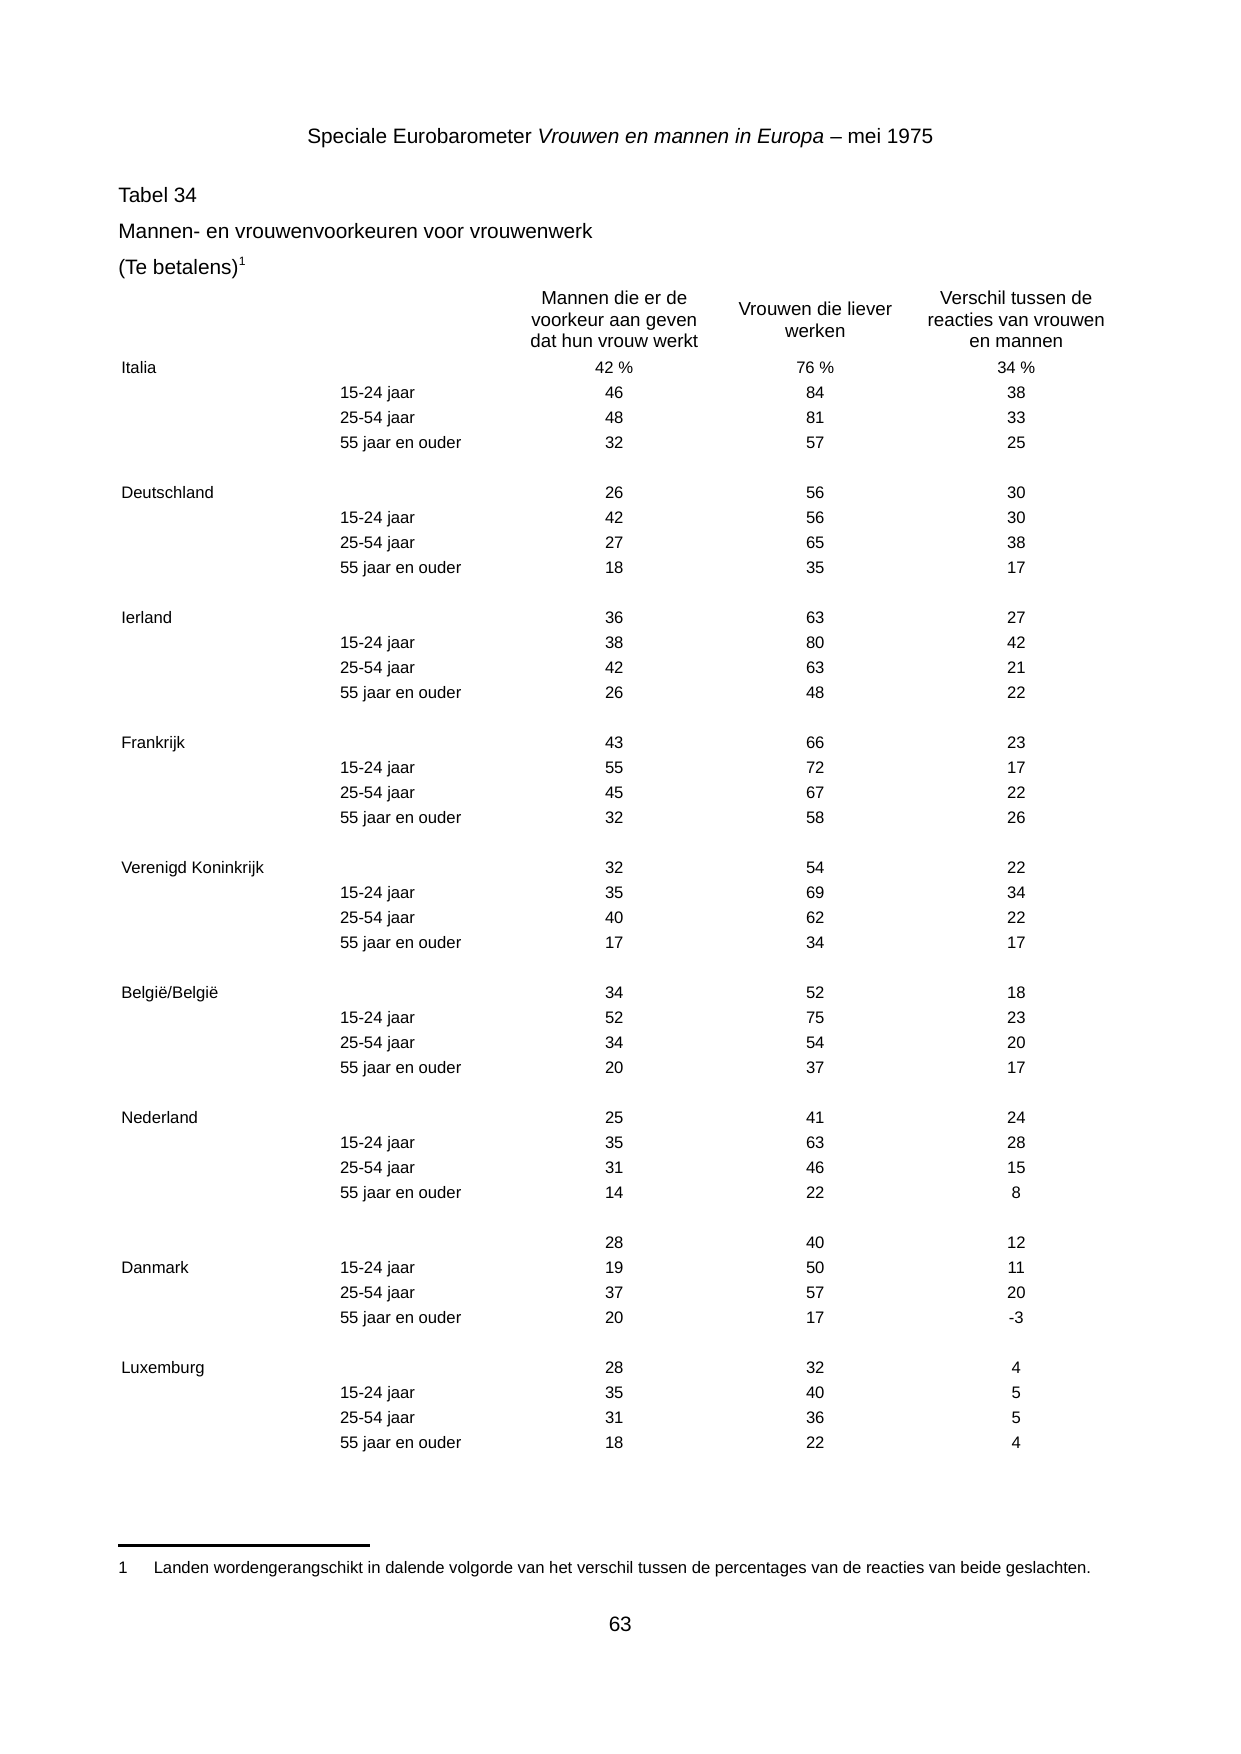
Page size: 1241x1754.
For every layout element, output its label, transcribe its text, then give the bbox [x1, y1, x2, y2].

table_cell 23 [916, 730, 1117, 755]
table_cell 34 [514, 1030, 714, 1055]
table_cell 18 [916, 980, 1117, 1005]
table_cell 28 [514, 1230, 714, 1255]
table_cell [514, 705, 714, 730]
table_cell 25-54 jaar [337, 780, 513, 805]
table_cell 40 [514, 905, 714, 930]
table_cell Deutschland [118, 480, 337, 505]
table_cell 43 [514, 730, 714, 755]
table_cell [118, 1005, 337, 1030]
table_cell België/België [118, 980, 337, 1005]
table_cell 20 [916, 1030, 1117, 1055]
text (Te betalens) [118, 254, 1122, 278]
table_cell 33 [916, 405, 1117, 430]
table_cell 55 jaar en ouder [337, 1180, 513, 1205]
table_cell 32 [514, 430, 714, 455]
table_cell -3 [916, 1305, 1117, 1330]
table_cell [118, 1430, 337, 1455]
table_cell [916, 705, 1117, 730]
table_cell 20 [514, 1055, 714, 1080]
table_cell [916, 955, 1117, 980]
table_cell 55 jaar en ouder [337, 555, 513, 580]
table_cell 62 [715, 905, 916, 930]
table_cell 38 [916, 380, 1117, 405]
table_cell 22 [916, 905, 1117, 930]
table_cell 35 [514, 1130, 714, 1155]
table_cell 46 [514, 380, 714, 405]
table_cell [118, 530, 337, 555]
table_cell 55 jaar en ouder [337, 930, 513, 955]
table_cell [337, 980, 513, 1005]
table_header Mannen die er de voorkeur aan geven dat hun vrouw werkt [514, 284, 714, 355]
table_cell [118, 630, 337, 655]
table_cell [715, 955, 916, 980]
table_cell 42 [514, 505, 714, 530]
table_cell [337, 955, 513, 980]
table_cell 17 [916, 1055, 1117, 1080]
table_cell 55 jaar en ouder [337, 430, 513, 455]
table_cell 36 [514, 605, 714, 630]
table_cell [118, 580, 337, 605]
table_cell Danmark [118, 1255, 337, 1280]
table_cell 58 [715, 805, 916, 830]
table_cell 15-24 jaar [337, 505, 513, 530]
table_cell 15-24 jaar [337, 1130, 513, 1155]
table_cell 57 [715, 1280, 916, 1305]
table_cell 35 [514, 880, 714, 905]
table_cell 15-24 jaar [337, 755, 513, 780]
table_cell 5 [916, 1380, 1117, 1405]
table_cell [118, 905, 337, 930]
table_cell [118, 880, 337, 905]
table_cell 34 [916, 880, 1117, 905]
table_cell [337, 730, 513, 755]
text Tabel 34 [118, 183, 1122, 207]
table_cell 31 [514, 1155, 714, 1180]
table_cell 55 jaar en ouder [337, 1055, 513, 1080]
table_cell 56 [715, 505, 916, 530]
table_cell [118, 430, 337, 455]
table_cell 17 [916, 930, 1117, 955]
table_cell 25-54 jaar [337, 405, 513, 430]
table_cell [337, 705, 513, 730]
table_cell 55 [514, 755, 714, 780]
table_cell 55 jaar en ouder [337, 1430, 513, 1455]
table_cell Italia [118, 355, 337, 380]
table_cell 40 [715, 1230, 916, 1255]
table_cell [337, 1080, 513, 1105]
table_cell 66 [715, 730, 916, 755]
table_cell 36 [715, 1405, 916, 1430]
table_cell [337, 1105, 513, 1130]
table_cell 22 [916, 855, 1117, 880]
table_cell [118, 1180, 337, 1205]
table_cell [916, 1080, 1117, 1105]
table_cell 37 [715, 1055, 916, 1080]
table_cell [337, 605, 513, 630]
table_cell 18 [514, 555, 714, 580]
table_cell 26 [916, 805, 1117, 830]
table_cell 25-54 jaar [337, 1030, 513, 1055]
table_cell [118, 1305, 337, 1330]
table_cell 25-54 jaar [337, 655, 513, 680]
table_cell 25-54 jaar [337, 530, 513, 555]
table_cell 17 [916, 555, 1117, 580]
table_cell 57 [715, 430, 916, 455]
table_cell 50 [715, 1255, 916, 1280]
table_cell 17 [514, 930, 714, 955]
table_cell 52 [715, 980, 916, 1005]
table_cell [715, 580, 916, 605]
table_cell 55 jaar en ouder [337, 805, 513, 830]
table_cell Nederland [118, 1105, 337, 1130]
table_cell 21 [916, 655, 1117, 680]
table_cell [337, 1205, 513, 1230]
table_cell 22 [715, 1180, 916, 1205]
table_cell 24 [916, 1105, 1117, 1130]
table_header [337, 284, 513, 355]
table_cell [118, 1405, 337, 1430]
table_cell [337, 1355, 513, 1380]
table_cell 20 [514, 1305, 714, 1330]
table_cell [118, 1330, 337, 1355]
table_cell 55 jaar en ouder [337, 680, 513, 705]
table_cell 15-24 jaar [337, 1380, 513, 1405]
table_cell 46 [715, 1155, 916, 1180]
table_cell 22 [916, 780, 1117, 805]
table_cell [916, 1330, 1117, 1355]
table_cell 56 [715, 480, 916, 505]
table_cell 15-24 jaar [337, 1255, 513, 1280]
table_cell 27 [916, 605, 1117, 630]
table_cell 45 [514, 780, 714, 805]
table_cell 42 % [514, 355, 714, 380]
table_cell 54 [715, 855, 916, 880]
table_cell [514, 955, 714, 980]
table_cell Frankrijk [118, 730, 337, 755]
table_cell 25-54 jaar [337, 1155, 513, 1180]
table_cell [118, 1030, 337, 1055]
table_cell 4 [916, 1355, 1117, 1380]
table_cell 8 [916, 1180, 1117, 1205]
text Landen wordengerangschikt in dalende volgorde van het verschil tussen de percentages van de reacties van beide geslachten. [118, 1557, 1122, 1577]
table_cell 25 [916, 430, 1117, 455]
table_cell 76 % [715, 355, 916, 380]
table_cell 38 [514, 630, 714, 655]
table_cell [118, 380, 337, 405]
table_cell 31 [514, 1405, 714, 1430]
table_cell 30 [916, 480, 1117, 505]
table_cell 26 [514, 480, 714, 505]
table_cell [715, 1330, 916, 1355]
table_cell 80 [715, 630, 916, 655]
table_cell 65 [715, 530, 916, 555]
table_cell [337, 480, 513, 505]
table_cell 72 [715, 755, 916, 780]
table_cell 40 [715, 1380, 916, 1405]
table_cell [118, 780, 337, 805]
table_cell [337, 855, 513, 880]
table_cell 23 [916, 1005, 1117, 1030]
table_cell [514, 1205, 714, 1230]
table_cell 75 [715, 1005, 916, 1030]
table_cell 35 [514, 1380, 714, 1405]
table_cell 14 [514, 1180, 714, 1205]
table_cell 27 [514, 530, 714, 555]
table_cell [118, 405, 337, 430]
table_cell 25 [514, 1105, 714, 1130]
table_cell 25-54 jaar [337, 1280, 513, 1305]
table_cell 12 [916, 1230, 1117, 1255]
table_cell [916, 1205, 1117, 1230]
table_cell [715, 830, 916, 855]
table_cell 15-24 jaar [337, 380, 513, 405]
table_cell [118, 1205, 337, 1230]
table_cell 15-24 jaar [337, 630, 513, 655]
table_cell 22 [715, 1430, 916, 1455]
table_cell 38 [916, 530, 1117, 555]
table_header Vrouwen die liever werken [715, 284, 916, 355]
table_cell 32 [715, 1355, 916, 1380]
table_cell 15-24 jaar [337, 880, 513, 905]
table_cell 19 [514, 1255, 714, 1280]
table_cell [715, 1080, 916, 1105]
table_cell 42 [514, 655, 714, 680]
table_cell [118, 680, 337, 705]
table_cell 22 [916, 680, 1117, 705]
table_cell 32 [514, 855, 714, 880]
table_cell [118, 1080, 337, 1105]
table_cell 5 [916, 1405, 1117, 1430]
table_cell [337, 1330, 513, 1355]
table_cell 81 [715, 405, 916, 430]
table_cell 4 [916, 1430, 1117, 1455]
table_cell [118, 705, 337, 730]
table_cell 25-54 jaar [337, 905, 513, 930]
table_cell [118, 830, 337, 855]
table_cell [514, 1330, 714, 1355]
table_cell [337, 355, 513, 380]
table_cell 63 [715, 605, 916, 630]
table_cell 11 [916, 1255, 1117, 1280]
table_cell [118, 455, 337, 480]
table_cell [118, 1155, 337, 1180]
table_cell 48 [715, 680, 916, 705]
table_cell [118, 1280, 337, 1305]
table_cell [715, 455, 916, 480]
table_cell [337, 830, 513, 855]
table_cell 35 [715, 555, 916, 580]
table_cell Verenigd Koninkrijk [118, 855, 337, 880]
table_cell 52 [514, 1005, 714, 1030]
table_cell [118, 505, 337, 530]
table_cell 48 [514, 405, 714, 430]
table_cell 17 [715, 1305, 916, 1330]
table_cell 32 [514, 805, 714, 830]
table_cell 34 [514, 980, 714, 1005]
table_cell 41 [715, 1105, 916, 1130]
table_cell 69 [715, 880, 916, 905]
table_cell [916, 455, 1117, 480]
table_cell [514, 580, 714, 605]
table_cell 42 [916, 630, 1117, 655]
table_cell 37 [514, 1280, 714, 1305]
table_cell Luxemburg [118, 1355, 337, 1380]
table_cell 28 [514, 1355, 714, 1380]
table_cell 54 [715, 1030, 916, 1055]
table_cell [118, 655, 337, 680]
table_cell Ierland [118, 605, 337, 630]
table_cell [118, 805, 337, 830]
text Mannen- en vrouwenvoorkeuren voor vrouwenwerk [118, 219, 1122, 243]
table_cell [514, 455, 714, 480]
table_cell 18 [514, 1430, 714, 1455]
table_header Verschil tussen de reacties van vrouwen en mannen [916, 284, 1117, 355]
table_cell [118, 1230, 337, 1255]
table_cell [715, 705, 916, 730]
table_cell [916, 830, 1117, 855]
table_cell [514, 830, 714, 855]
table_cell [715, 1205, 916, 1230]
table_cell 55 jaar en ouder [337, 1305, 513, 1330]
table_cell 84 [715, 380, 916, 405]
table_cell [118, 930, 337, 955]
table_cell [916, 580, 1117, 605]
table_cell [514, 1080, 714, 1105]
table_cell [118, 955, 337, 980]
table_cell 30 [916, 505, 1117, 530]
table_cell [118, 755, 337, 780]
table_cell 67 [715, 780, 916, 805]
table_cell 20 [916, 1280, 1117, 1305]
table_cell [118, 1055, 337, 1080]
table_cell 63 [715, 1130, 916, 1155]
table_cell 25-54 jaar [337, 1405, 513, 1430]
table_cell [118, 555, 337, 580]
table_cell 15 [916, 1155, 1117, 1180]
table_cell [337, 580, 513, 605]
table_cell [337, 455, 513, 480]
table_cell [118, 1130, 337, 1155]
table_header [118, 284, 337, 355]
table_cell 34 [715, 930, 916, 955]
table_cell 26 [514, 680, 714, 705]
table_cell 34 % [916, 355, 1117, 380]
table_cell 63 [715, 655, 916, 680]
table_cell 28 [916, 1130, 1117, 1155]
table_cell [118, 1380, 337, 1405]
table_cell [337, 1230, 513, 1255]
table_cell 15-24 jaar [337, 1005, 513, 1030]
table_cell 17 [916, 755, 1117, 780]
